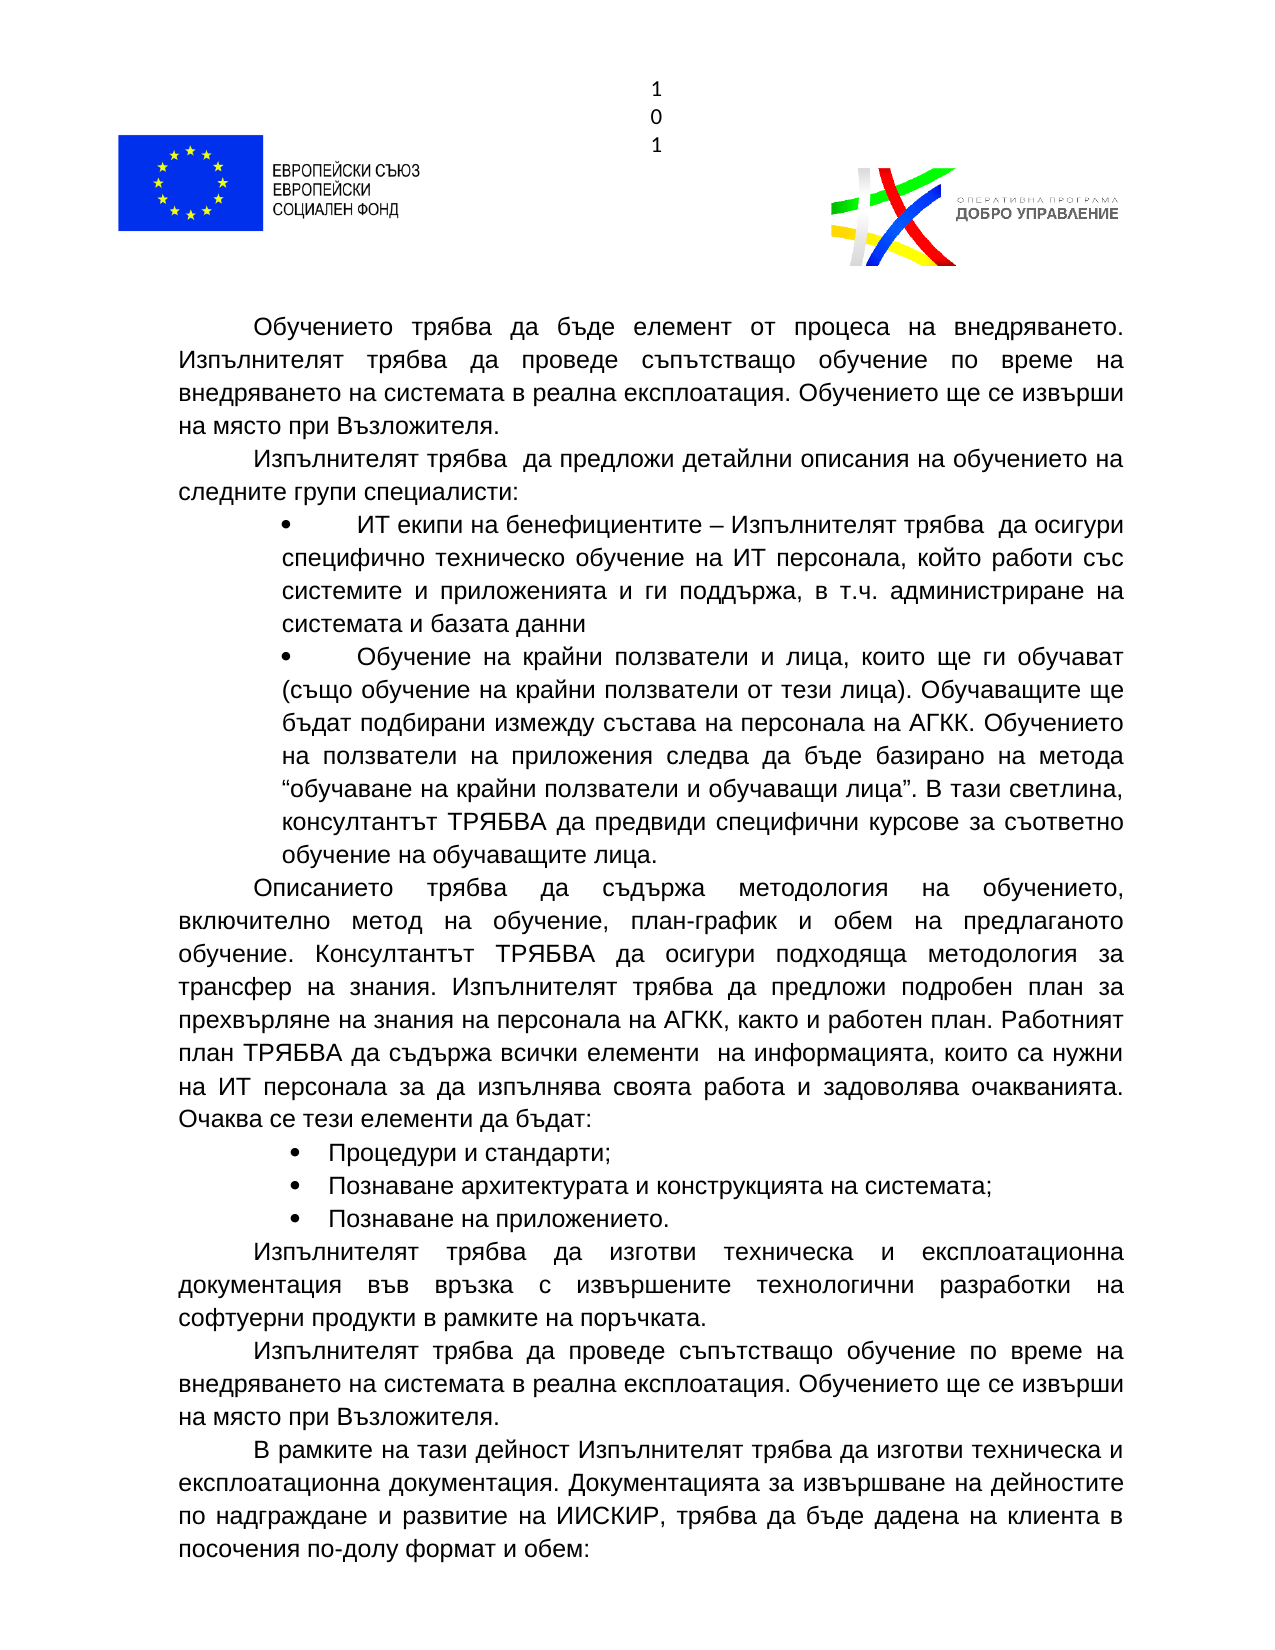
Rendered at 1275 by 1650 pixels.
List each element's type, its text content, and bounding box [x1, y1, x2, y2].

text Обучението трябва да бъде елемент от процеса на внедряването. Изпълнителят трябва да проведе съпътстващо обучение по време на внедряването на системата в реална експлоатация. Обучението ще се извърши на място при Възложителя. [178, 312, 1125, 439]
text Изпълнителят трябва да проведе съпътстващо обучение по време на внедряването на системата в реална експлоатация. Обучението ще се извърши на място при Възложителя. [178, 1336, 1125, 1431]
text Описанието трябва да съдържа методология на обучението, включително метод на обучение, план-график и обем на предлаганото обучение. Консултантът ТРЯБВА да осигури подходяща методология за трансфер на знания. Изпълнителят трябва да предложи подробен план за прехвърляне на знания на персонала на АГКК, както и работен план. Работният план ТРЯБВА да съдържа всички елементи на информацията, които са нужни на ИТ персонала за да изпълнява своята работа и задоволява очакванията. Очаква се тези елементи да бъдат: [178, 873, 1125, 1133]
list Обучение на крайни ползватели и лица, които ще ги обучават (също обучение на крайни ползватели от тези лица). Обучаващите ще бъдат подбирани измежду състава на персонала на АГКК. Обучението на ползватели на приложения следва да бъде базирано на метода “обучаване на крайни ползватели и обучаващи лица”. В тази светлина, консултантът ТРЯБВА да предвиди специфични курсове за съответно обучение на обучаващите лица. [282, 642, 1125, 869]
list Познаване на приложението. [291, 1204, 1125, 1233]
list Процедури и стандарти; [291, 1137, 1125, 1166]
list Познаване архитектурата и конструкцията на системата; [291, 1171, 1125, 1199]
list ИТ екипи на бенефициентите – Изпълнителят трябва да осигури специфично техническо обучение на ИТ персонала, който работи със системите и приложенията и ги поддържа, в т.ч. администриране на системата и базата данни [282, 510, 1125, 638]
text Изпълнителят трябва да предложи детайлни описания на обучението на следните групи специалисти: [178, 444, 1125, 506]
text В рамките на тази дейност Изпълнителят трябва да изготви техническа и експлоатационна документация. Документацията за извършване на дейностите по надграждане и развитие на ИИСКИР, трябва да бъде дадена на клиента в посочения по-долу формат и обем: [178, 1435, 1125, 1563]
text Изпълнителят трябва да изготви техническа и експлоатационна документация във връзка с извършените технологични разработки на софтуерни продукти в рамките на поръчката. [178, 1237, 1125, 1332]
